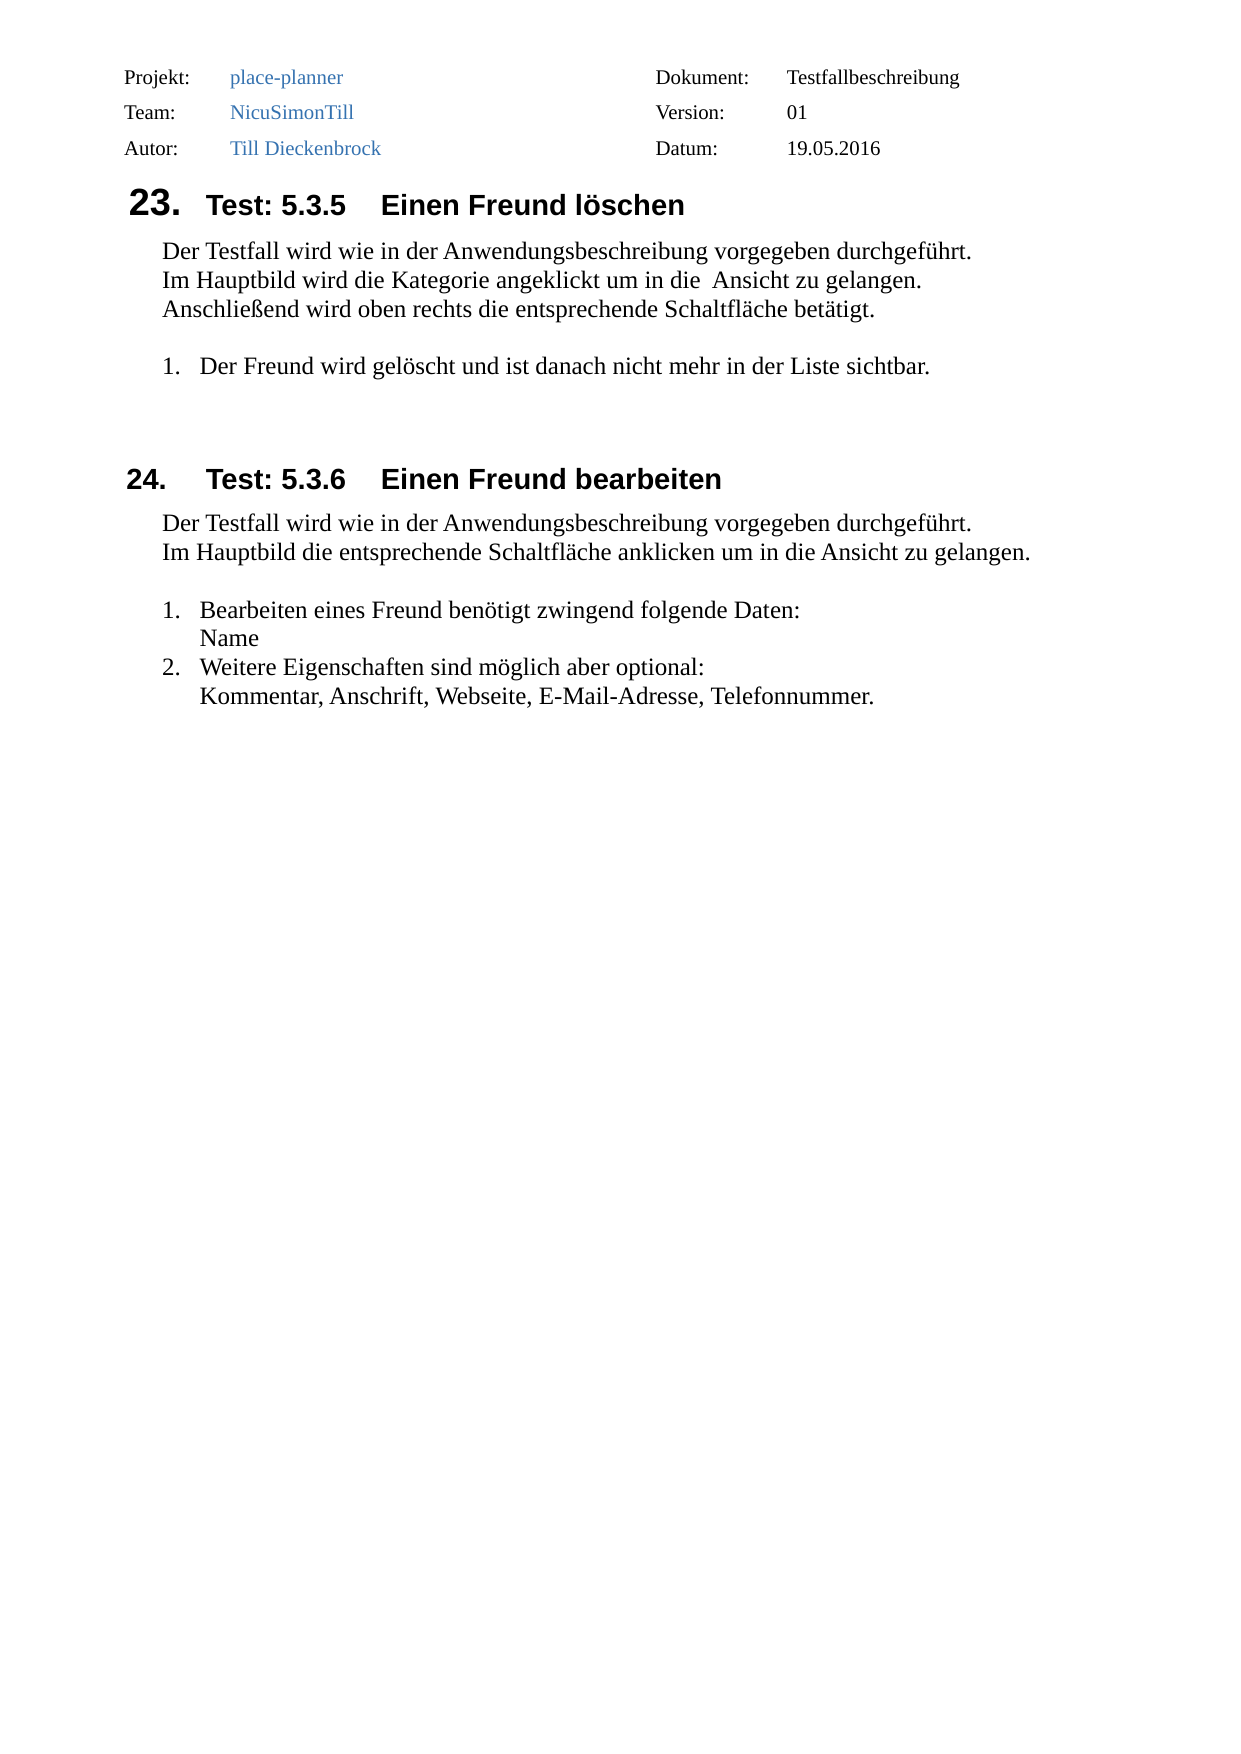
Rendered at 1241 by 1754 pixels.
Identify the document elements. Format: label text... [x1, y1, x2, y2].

list Bearbeiten eines Freund benötigt zwingend folgende Daten: Name [162, 595, 1181, 652]
text Der Testfall wird wie in der Anwendungsbeschreibung vorgegeben durchgeführt. [162, 508, 1181, 537]
text Im Hauptbild die entsprechende Schaltfläche anklicken um in die Ansicht zu gelangen. [162, 537, 1181, 566]
text Der Testfall wird wie in der Anwendungsbeschreibung vorgegeben durchgeführt. [162, 236, 1181, 265]
text Im Hauptbild wird die Kategorie angeklickt um in die Ansicht zu gelangen. [162, 265, 1181, 294]
subtitle Test: 5.3.5 Einen Freund löschen [118, 180, 1181, 224]
list Der Freund wird gelöscht und ist danach nicht mehr in der Liste sichtbar. [162, 351, 1181, 380]
list Weitere Eigenschaften sind möglich aber optional: Kommentar, Anschrift, Webseite, E-Mail-Adresse, Telefonnummer. [162, 652, 1181, 710]
text Anschließend wird oben rechts die entsprechende Schaltfläche betätigt. [162, 294, 1181, 322]
subtitle Test: 5.3.6 Einen Freund bearbeiten [118, 462, 1181, 496]
